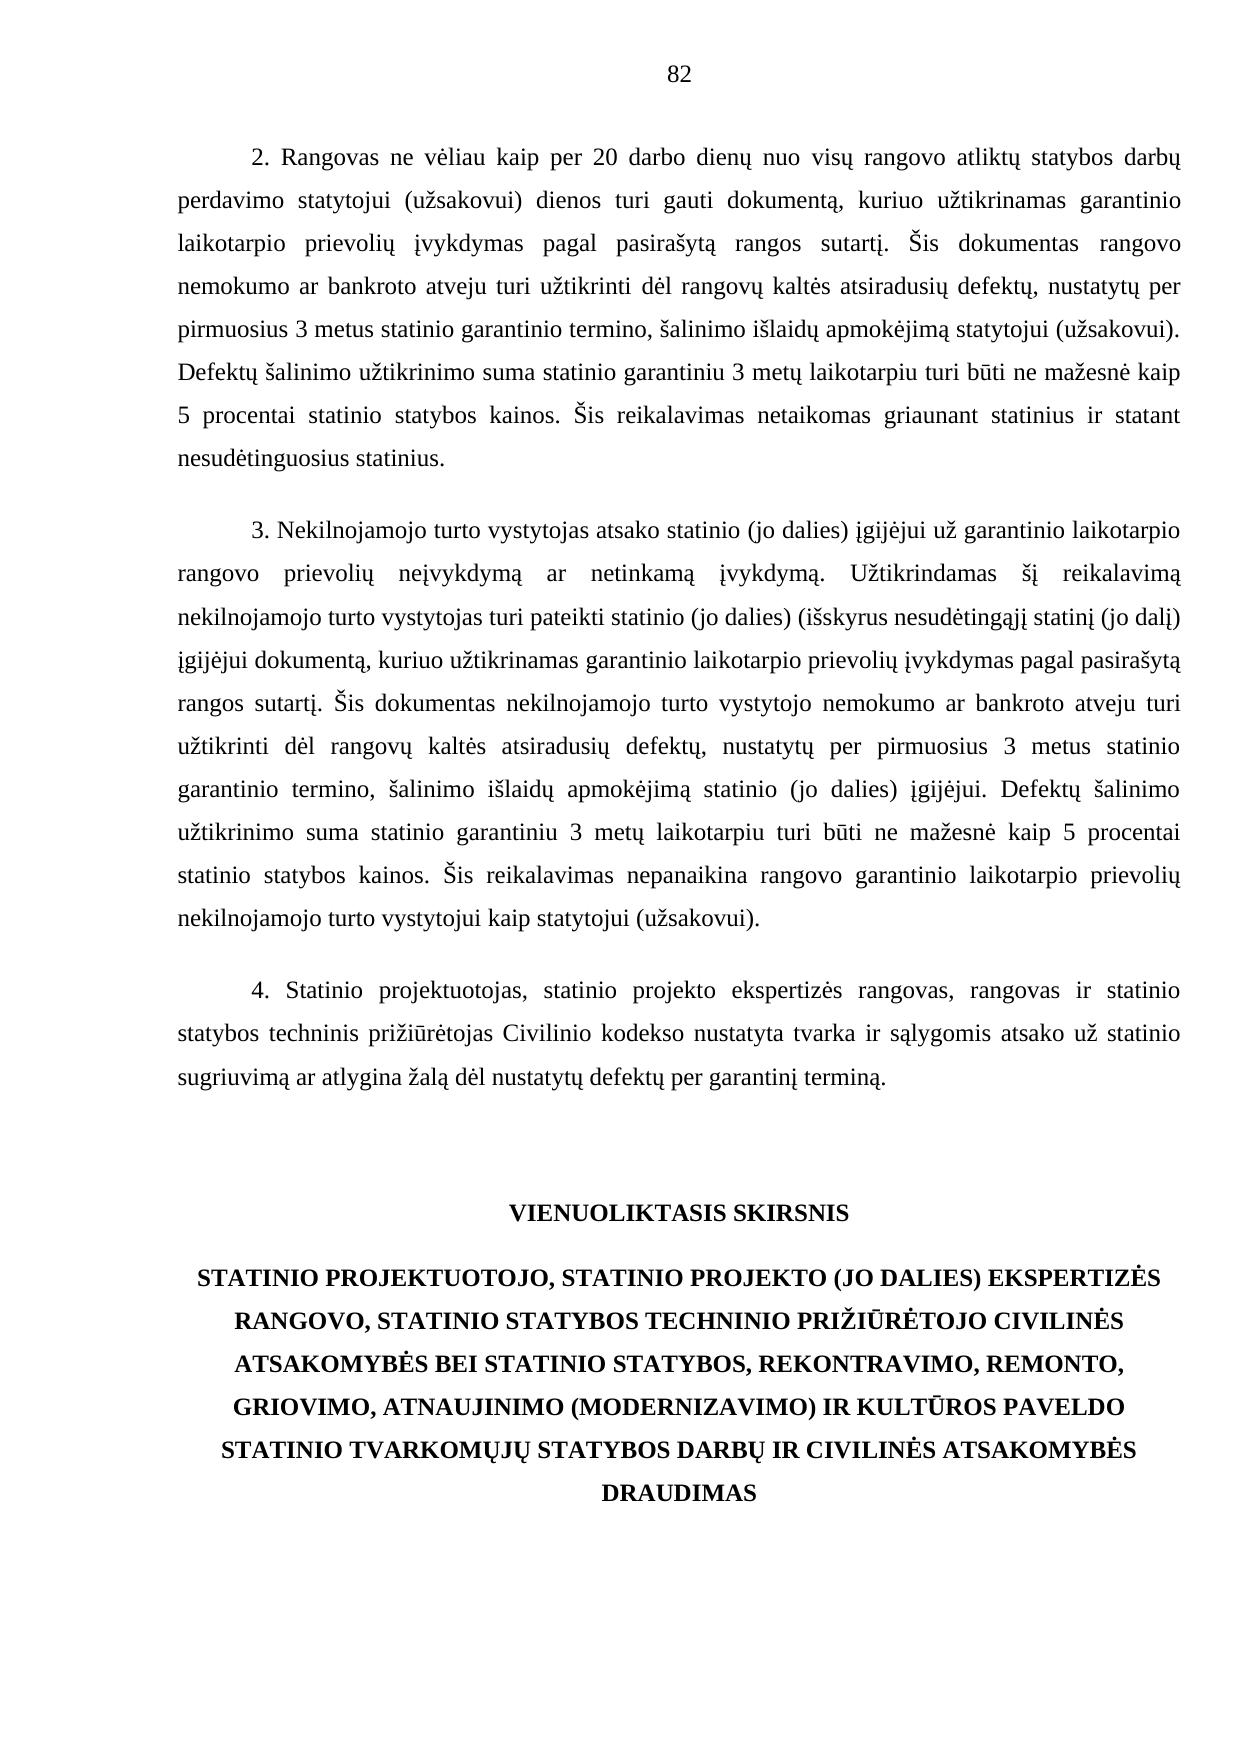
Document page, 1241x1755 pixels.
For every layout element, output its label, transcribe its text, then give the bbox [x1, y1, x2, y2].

text 4. Statinio projektuotojas, statinio projekto ekspertizės rangovas, rangovas ir statinio statybos techninis prižiūrėtojas Civilinio kodekso nustatyta tvarka ir sąlygomis atsako už statinio sugriuvimą ar atlygina žalą dėl nustatytų defektų per garantinį terminą. [177, 975, 1181, 1090]
text 3. Nekilnojamojo turto vystytojas atsako statinio (jo dalies) įgijėjui už garantinio laikotarpio rangovo prievolių neįvykdymą ar netinkamą įvykdymą. Užtikrindamas šį reikalavimą nekilnojamojo turto vystytojas turi pateikti statinio (jo dalies) (išskyrus nesudėtingąjį statinį (jo dalį) įgijėjui dokumentą, kuriuo užtikrinamas garantinio laikotarpio prievolių įvykdymas pagal pasirašytą rangos sutartį. Šis dokumentas nekilnojamojo turto vystytojo nemokumo ar bankroto atveju turi užtikrinti dėl rangovų kaltės atsiradusių defektų, nustatytų per pirmuosius 3 metus statinio garantinio termino, šalinimo išlaidų apmokėjimą statinio (jo dalies) įgijėjui. Defektų šalinimo užtikrinimo suma statinio garantiniu 3 metų laikotarpiu turi būti ne mažesnė kaip 5 procentai statinio statybos kainos. Šis reikalavimas nepanaikina rangovo garantinio laikotarpio prievolių nekilnojamojo turto vystytojui kaip statytojui (užsakovui). [177, 515, 1181, 932]
text STATINIO PROJEKTUOTOJO, STATINIO PROJEKTO (JO DALIES) EKSPERTIZĖS RANGOVO, statinio statybos techninio prižiūrėtojo CIVILINĖS ATSAKOMYBĖS BEI STATINIO STATYBOS, REKONTRAVIMO, REMONTO, GRIOVIMO, ATNAUJINIMO (MODERNIZAVIMO) IR KULTŪROS PAVELDO STATINIO TVARKOMŲJŲ STATYBOS DARBŲ IR CIVILINĖS ATSAKOMYBĖS DRAUDIMAS [177, 1263, 1181, 1507]
text VIENUOLIKTASIS SKIRSNIS [177, 1198, 1181, 1227]
text 2. Rangovas ne vėliau kaip per 20 darbo dienų nuo visų rangovo atliktų statybos darbų perdavimo statytojui (užsakovui) dienos turi gauti dokumentą, kuriuo užtikrinamas garantinio laikotarpio prievolių įvykdymas pagal pasirašytą rangos sutartį. Šis dokumentas rangovo nemokumo ar bankroto atveju turi užtikrinti dėl rangovų kaltės atsiradusių defektų, nustatytų per pirmuosius 3 metus statinio garantinio termino, šalinimo išlaidų apmokėjimą statytojui (užsakovui). Defektų šalinimo užtikrinimo suma statinio garantiniu 3 metų laikotarpiu turi būti ne mažesnė kaip 5 procentai statinio statybos kainos. Šis reikalavimas netaikomas griaunant statinius ir statant nesudėtinguosius statinius. [177, 142, 1181, 472]
